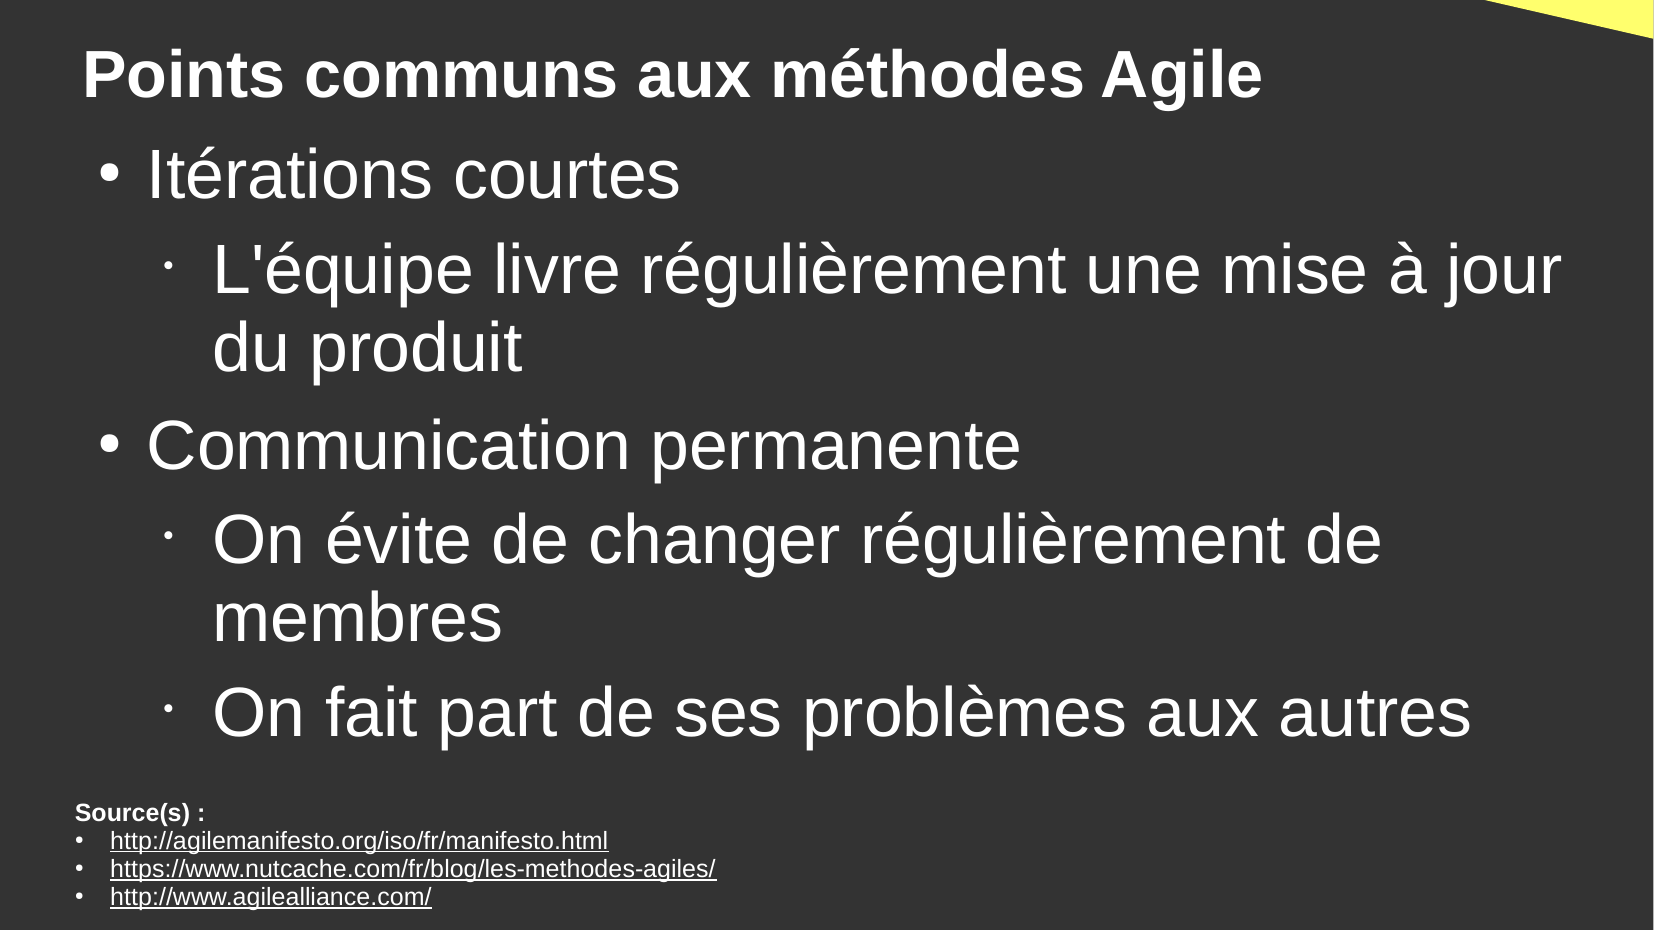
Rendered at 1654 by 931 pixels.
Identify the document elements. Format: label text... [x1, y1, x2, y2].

text_box Source(s) : http://agilemanifesto.org/iso/fr/manifesto.html https://www.nutcache.com/fr/blog/les-methodes-agiles/ http://www.agilealliance.com/ [60, 791, 1546, 919]
text_box [1484, 0, 1654, 39]
list Itérations courtes L'équipe livre régulièrement une mise à jour du produit Communication permanente On évite de changer régulièrement de membres On fait part de ses problèmes aux autres [80, 135, 1620, 756]
title Points communs aux méthodes Agile [82, 37, 1571, 122]
